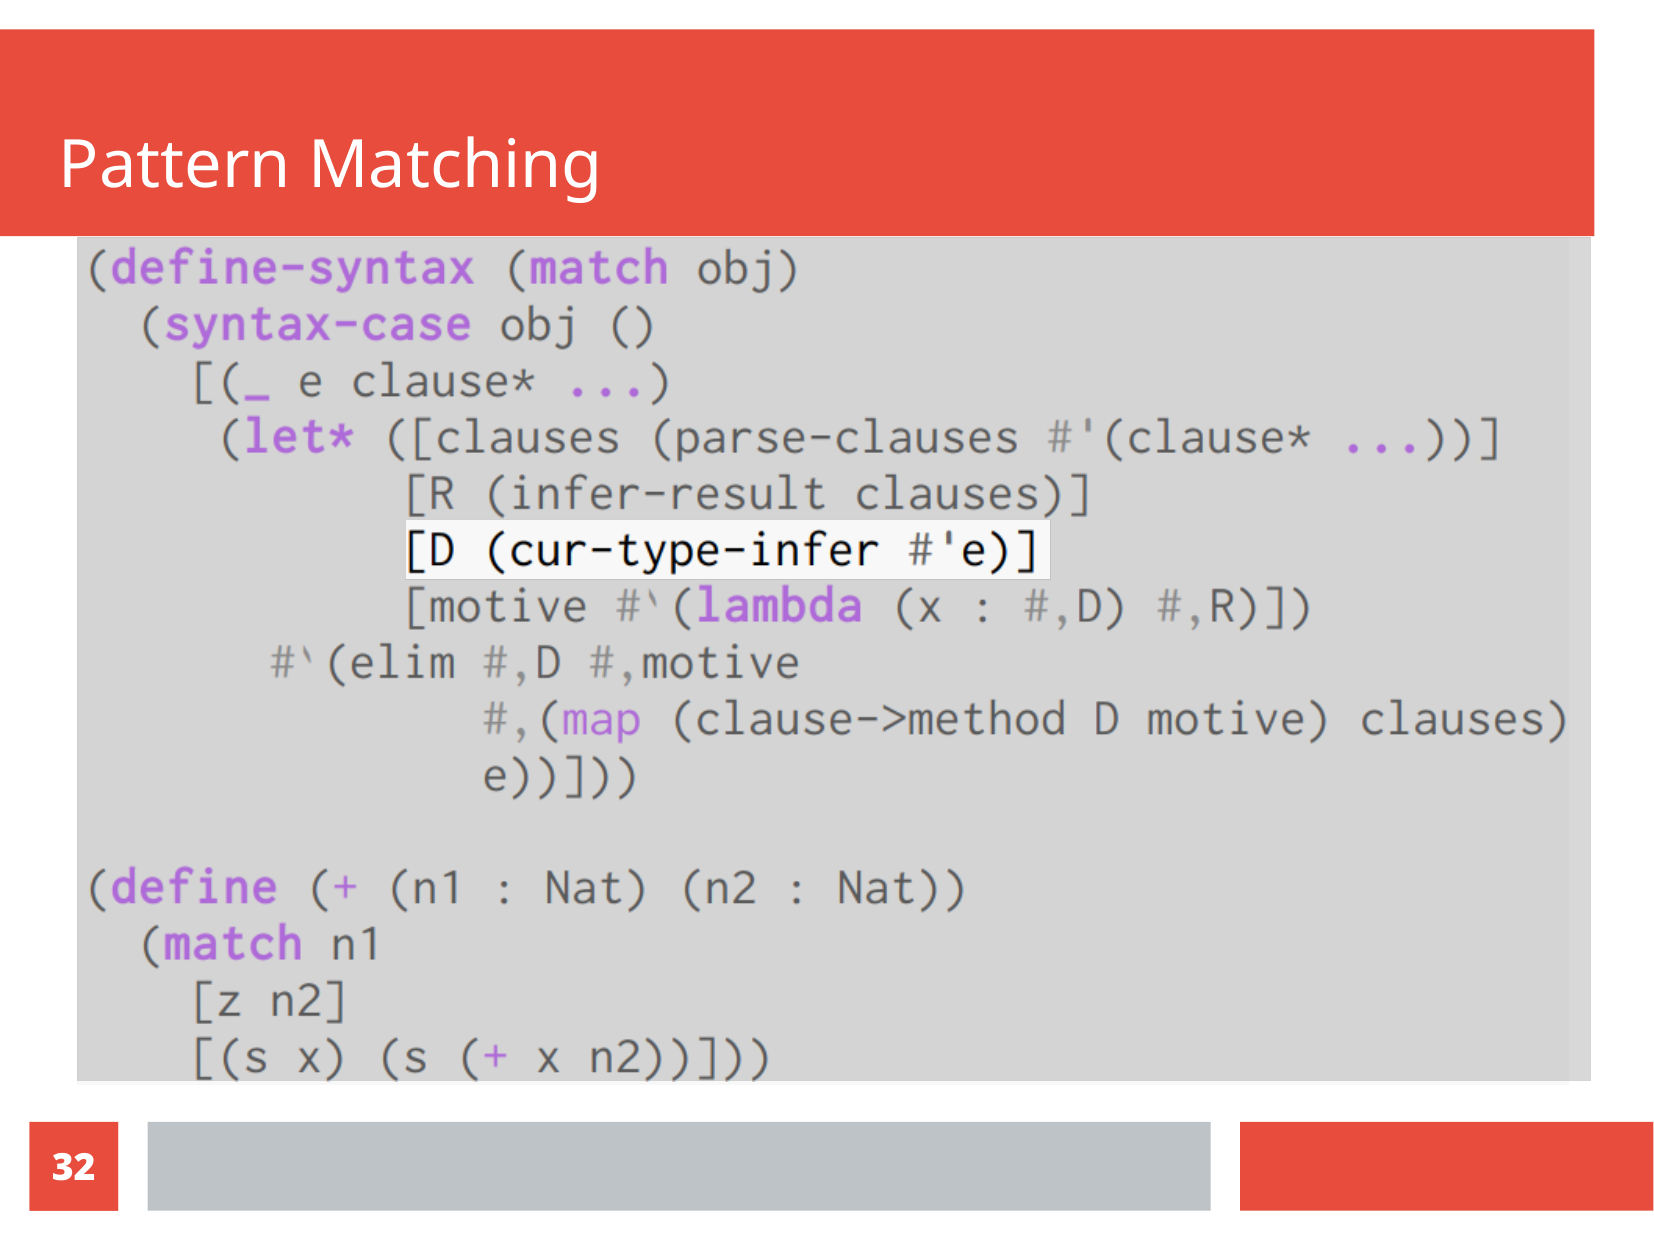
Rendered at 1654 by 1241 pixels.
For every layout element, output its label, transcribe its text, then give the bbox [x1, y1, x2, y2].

title Pattern Matching [59, 59, 1595, 207]
text_box [77, 237, 1591, 1081]
picture [406, 520, 1050, 579]
picture [77, 1081, 1569, 1085]
